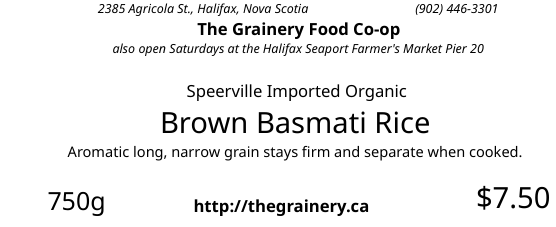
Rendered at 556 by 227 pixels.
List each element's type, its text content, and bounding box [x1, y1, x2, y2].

table_header 2385 Agricola St., Halifax, Nova Scotia (902) 446-3301 The Grainery Food Co-op also open Saturdays at the Halifax Seaport Farmer's Market Pier 20 [47, 0, 550, 57]
table_cell 750g [47, 175, 147, 217]
table_cell Speerville Imported Organic Brown Basmati Rice Aromatic long, narrow grain stays firm and separate when cooked. [47, 57, 550, 175]
table_cell http://thegrainery.ca [147, 175, 415, 217]
table_cell $7.50 [415, 175, 550, 217]
